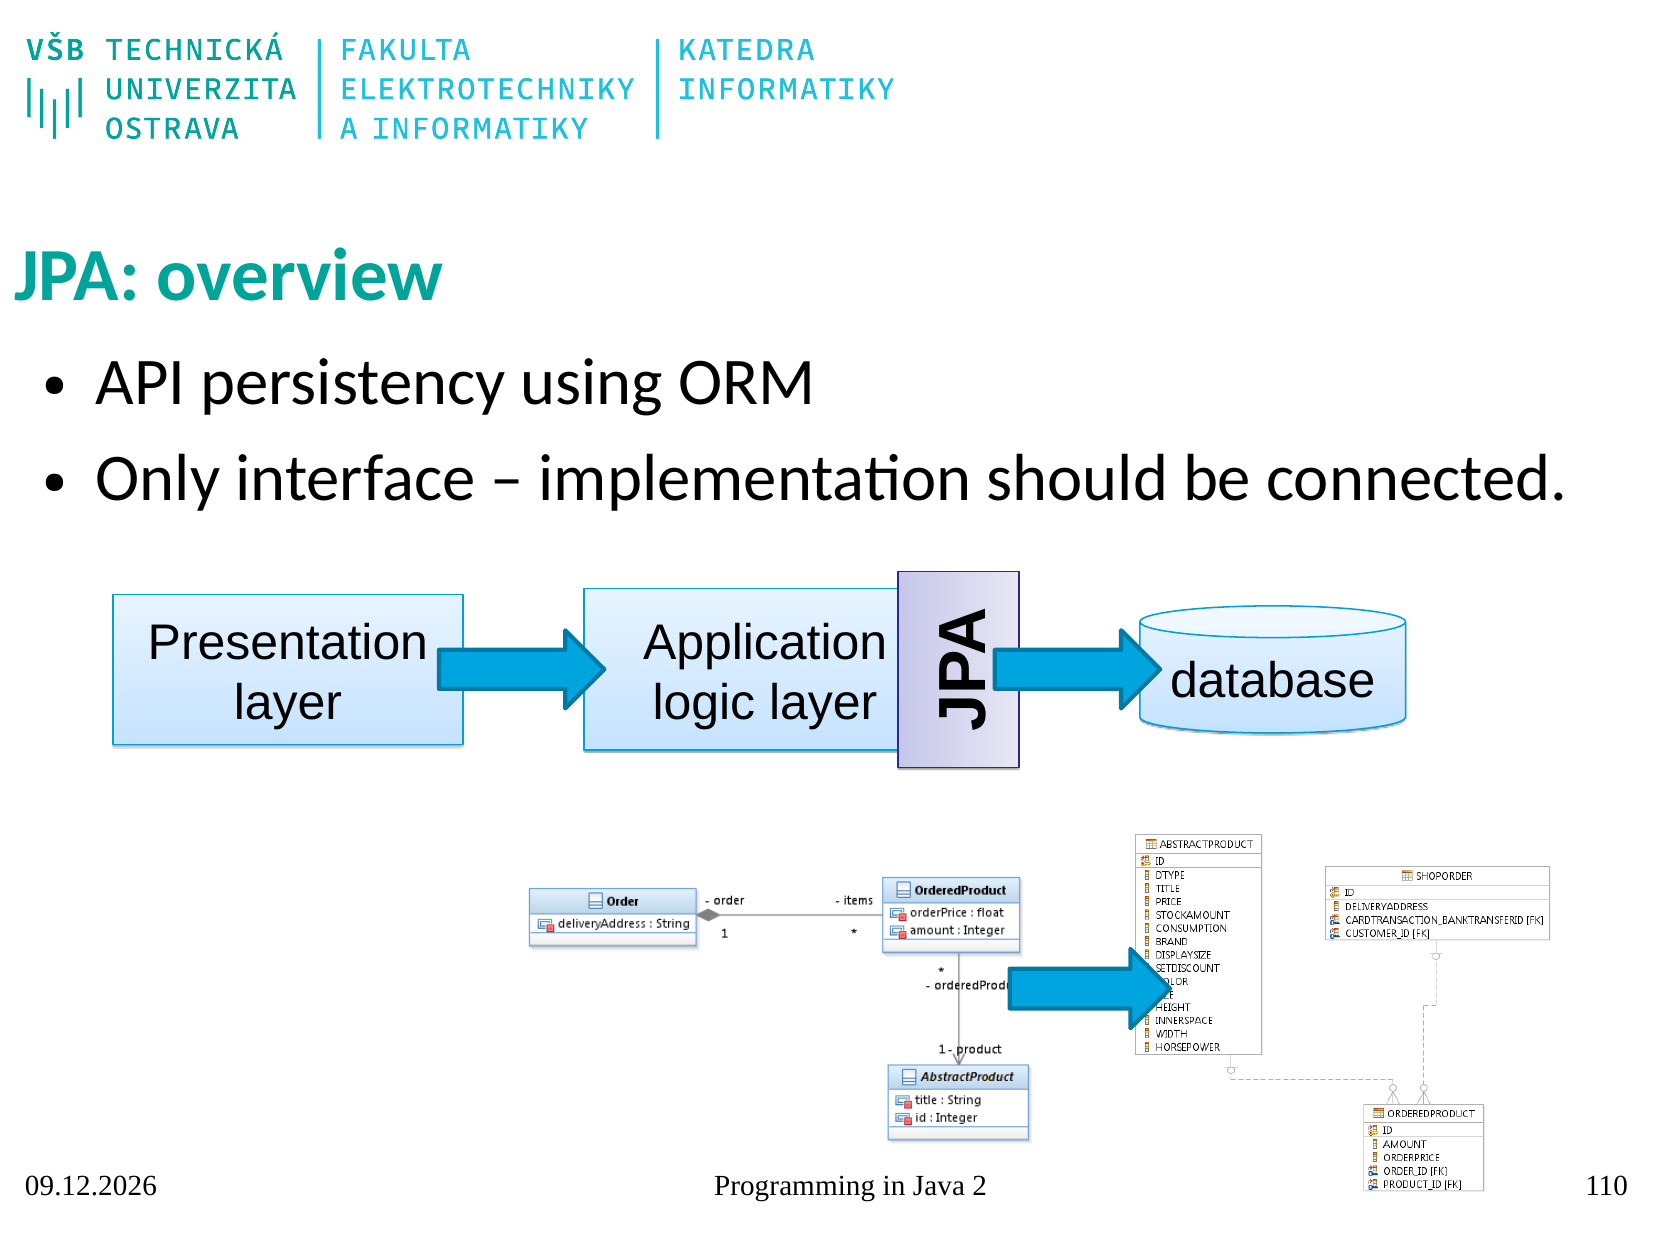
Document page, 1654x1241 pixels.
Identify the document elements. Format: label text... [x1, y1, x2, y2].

text_box Application logic layer [583, 588, 898, 751]
text_box JPA [898, 571, 1019, 768]
title JPA: overview [14, 165, 1619, 319]
text_box database [1139, 622, 1406, 733]
text_box Presentation layer [112, 594, 464, 745]
text_box [1009, 948, 1171, 1029]
text_box [439, 630, 605, 709]
picture [519, 866, 1050, 1157]
picture [26, 31, 894, 139]
list API persistency using ORM Only interface – implementation should be connected. [24, 354, 1629, 567]
text_box [994, 630, 1161, 709]
list https://start.spring.io/ - create maven project for you Spring WEB Spring Data JPA H2 Database [1139, 605, 1406, 638]
picture [1127, 826, 1560, 1201]
